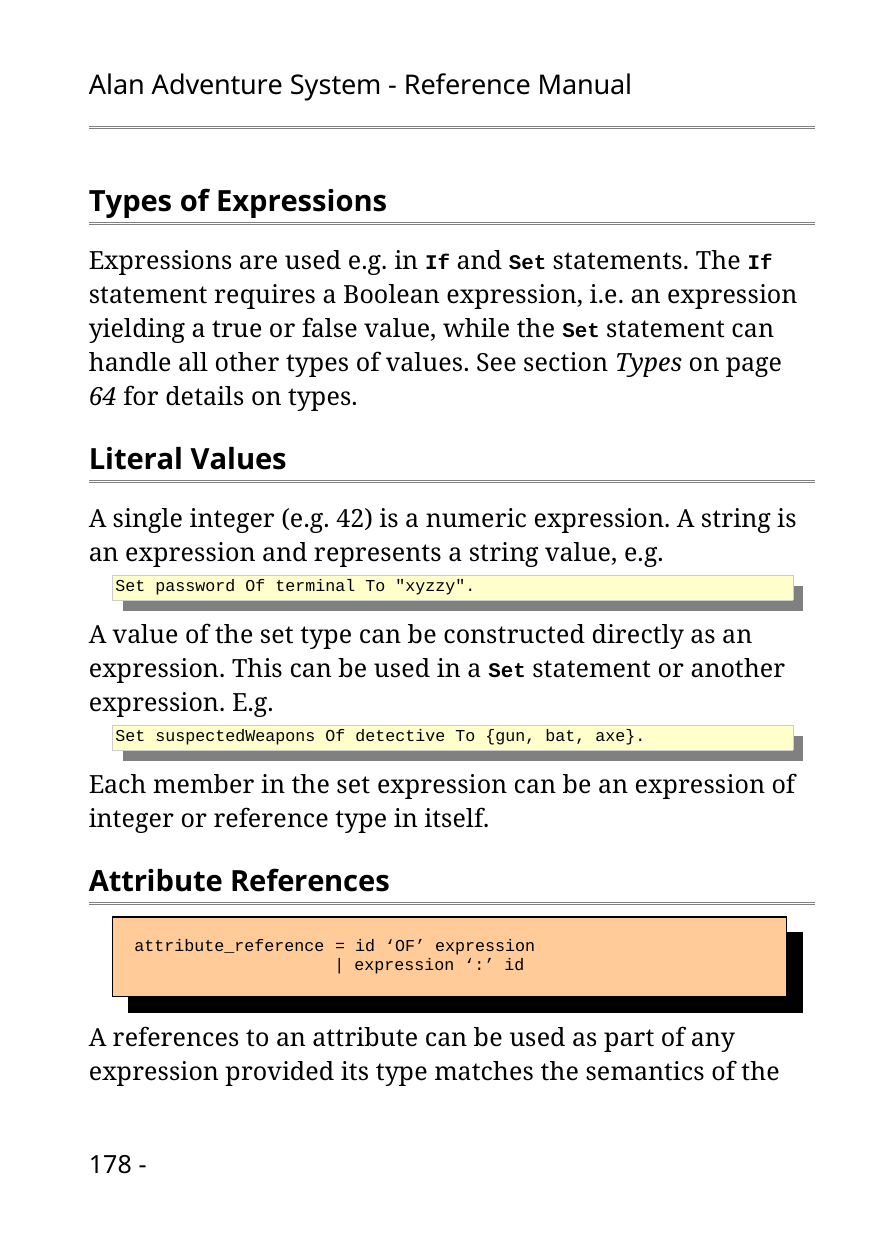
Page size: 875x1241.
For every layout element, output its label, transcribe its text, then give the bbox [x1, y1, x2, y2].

text Set password Of terminal To "xyzzy". [113, 576, 793, 600]
text Each member in the set expression can be an expression of integer or reference type in itself. [88, 767, 815, 835]
subtitle Literal Values [88, 438, 815, 482]
text A single integer (e.g. 42) is a numeric expression. A string is an expression and represents a string value, e.g. [88, 501, 815, 569]
text Set suspectedWeapons Of detective To {gun, bat, axe}. [113, 726, 793, 750]
text Expressions are used e.g. in If and Set statements. The If statement re­quires a Boolean expression, i.e. an expression yielding a true or false value, while the Set statement can handle all other types of values. See section Types on page 51 for details on types. [88, 243, 815, 413]
text A references to an attribute can be used as part of any expression provided its type matches the semantics of the [88, 1020, 815, 1088]
subtitle Types of Expressions [88, 180, 815, 224]
text A value of the set type can be constructed directly as an expression. This can be used in a Set statement or another expression. E.g. [88, 617, 815, 719]
subtitle Attribute References [88, 860, 815, 904]
text attribute_reference = id ‘OF’ expression | expression ‘:’ id [113, 918, 786, 996]
